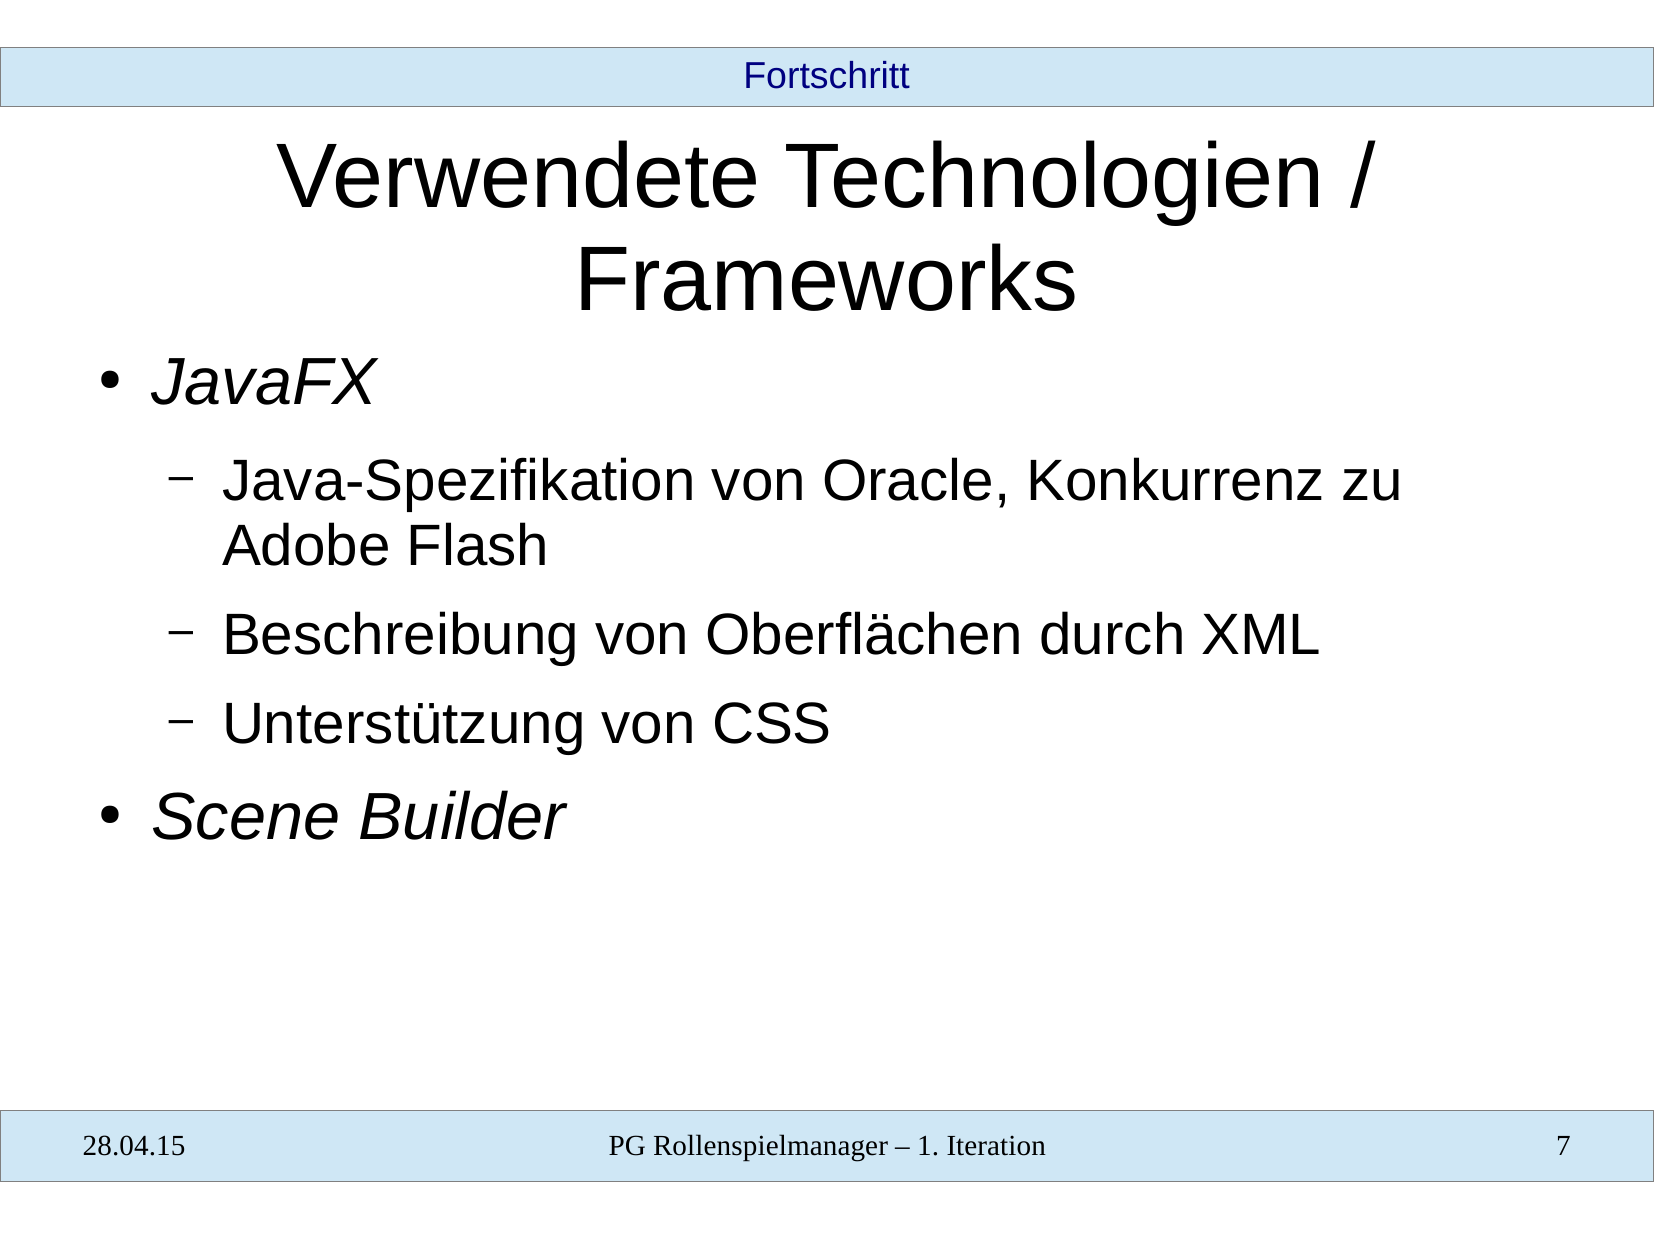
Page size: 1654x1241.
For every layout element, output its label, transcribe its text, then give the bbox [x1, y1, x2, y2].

title Verwendete Technologien / Frameworks [82, 123, 1571, 331]
list JavaFX Java-Spezifikation von Oracle, Konkurrenz zu Adobe Flash Beschreibung von Oberflächen durch XML Unterstützung von CSS Scene Builder [80, 343, 1536, 1063]
text_box Fortschritt [0, 47, 1654, 105]
